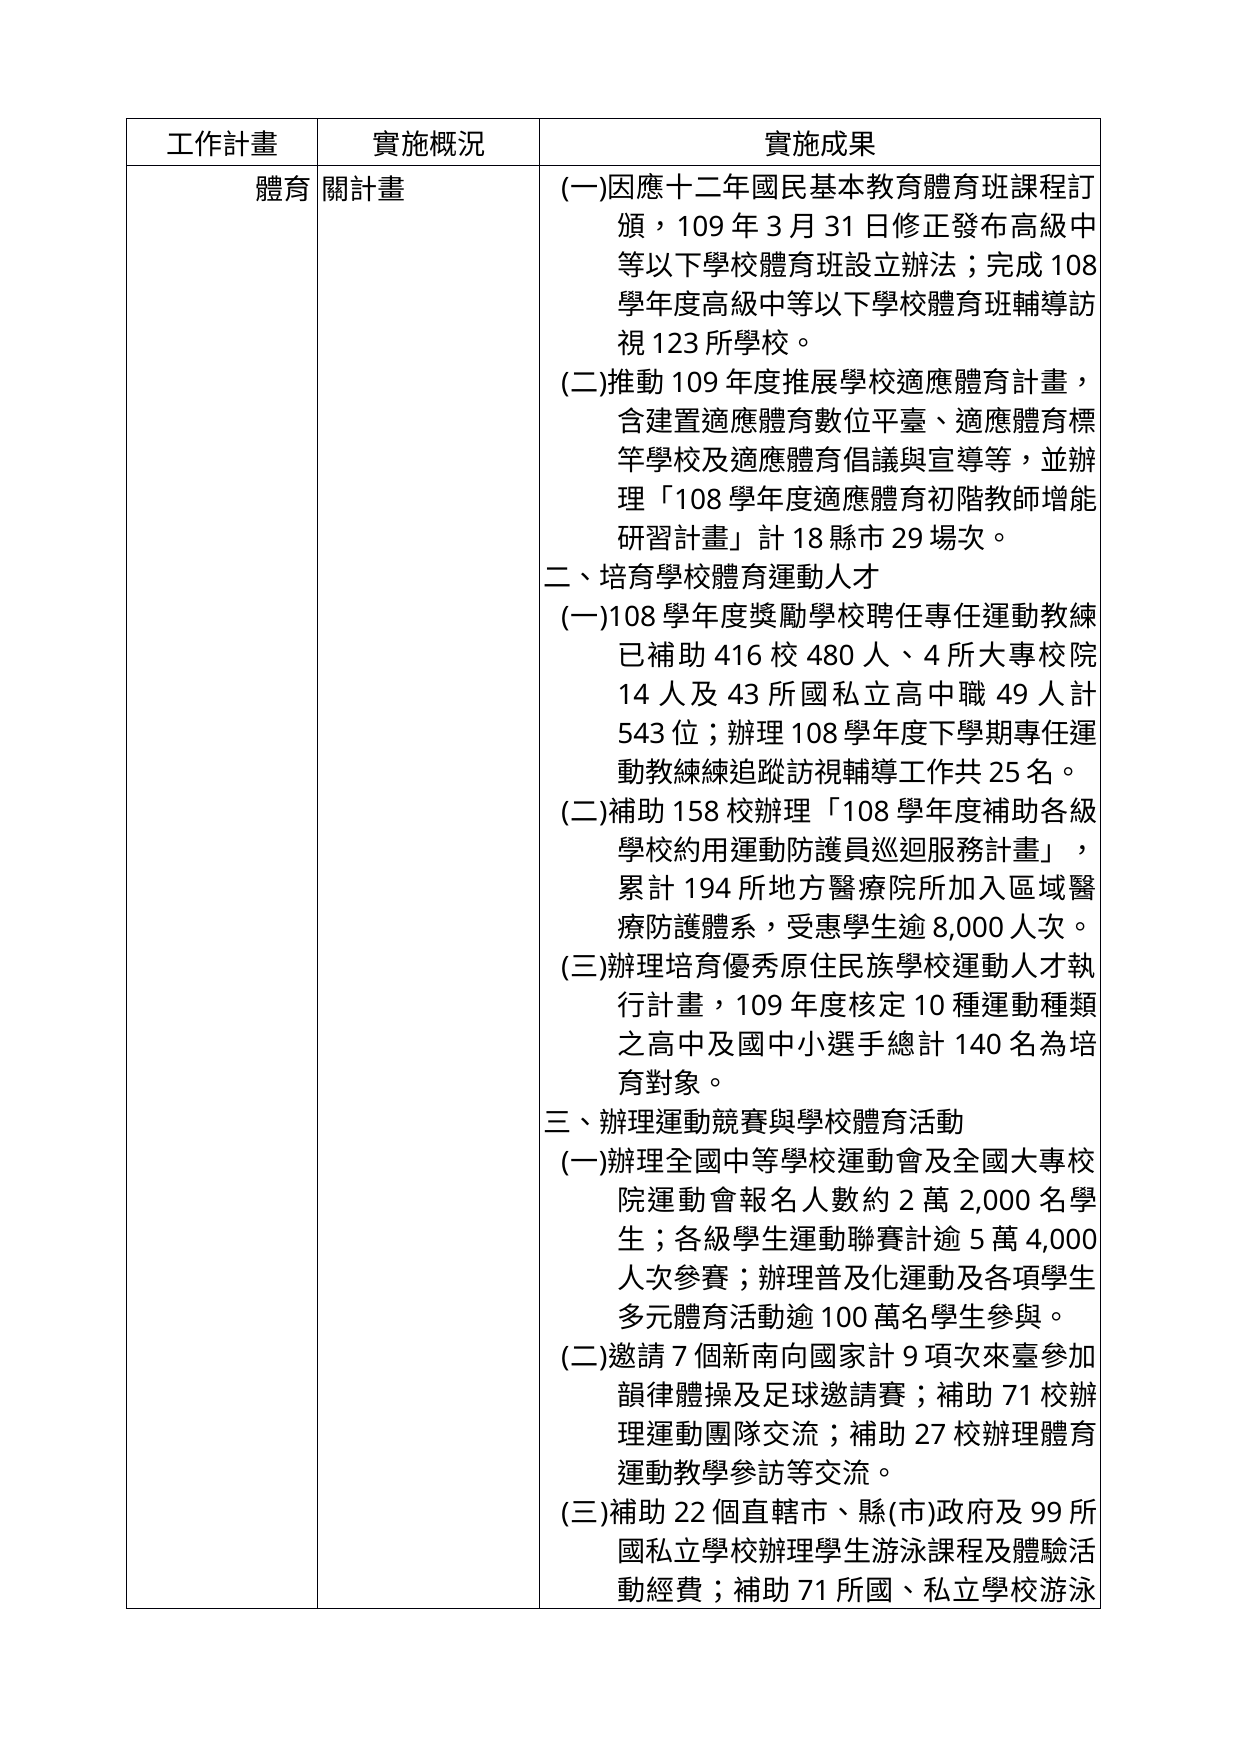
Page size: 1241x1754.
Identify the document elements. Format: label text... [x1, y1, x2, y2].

table_cell 體育 [127, 166, 317, 1608]
table_header 實施成果 [540, 119, 1100, 165]
table_header 工作計畫 [127, 119, 317, 165]
table_header 實施概況 [318, 119, 539, 165]
table_cell (一)因應十二年國民基本教育體育班課程訂頒，109年3月31日修正發布高級中等以下學校體育班設立辦法；完成108學年度高級中等以下學校體育班輔導訪視123所學校。 (二)推動109年度推展學校適應體育計畫，含建置適應體育數位平臺、適應體育標竿學校及適應體育倡議與宣導等，並辦理「108學年度適應體育初階教師增能研習計畫」計18縣市29場次。 二、培育學校體育運動人才 (一)108學年度獎勵學校聘任專任運動教練已補助416校480人、4所大專校院14人及43所國私立高中職49人計543位；辦理108學年度下學期專任運動教練練追蹤訪視輔導工作共25名。 (二)補助158校辦理「108學年度補助各級學校約用運動防護員巡迴服務計畫」，累計194所地方醫療院所加入區域醫療防護體系，受惠學生逾8,000人次。 (三)辦理培育優秀原住民族學校運動人才執行計畫，109年度核定10種運動種類之高中及國中小選手總計140名為培育對象。 三、辦理運動競賽與學校體育活動 (一)辦理全國中等學校運動會及全國大專校院運動會報名人數約2萬2,000名學生；各級學生運動聯賽計逾5萬4,000人次參賽；辦理普及化運動及各項學生多元體育活動逾100萬名學生參與。 (二)邀請7個新南向國家計9項次來臺參加韻律體操及足球邀請賽；補助71校辦理運動團隊交流；補助27校辦理體育運動教學參訪等交流。 (三)補助22個直轄市、縣(市)政府及99所國私立學校辦理學生游泳課程及體驗活動經費；補助71所國、私立學校游泳 [540, 166, 1100, 1608]
table_cell 關計畫 [318, 166, 539, 1608]
